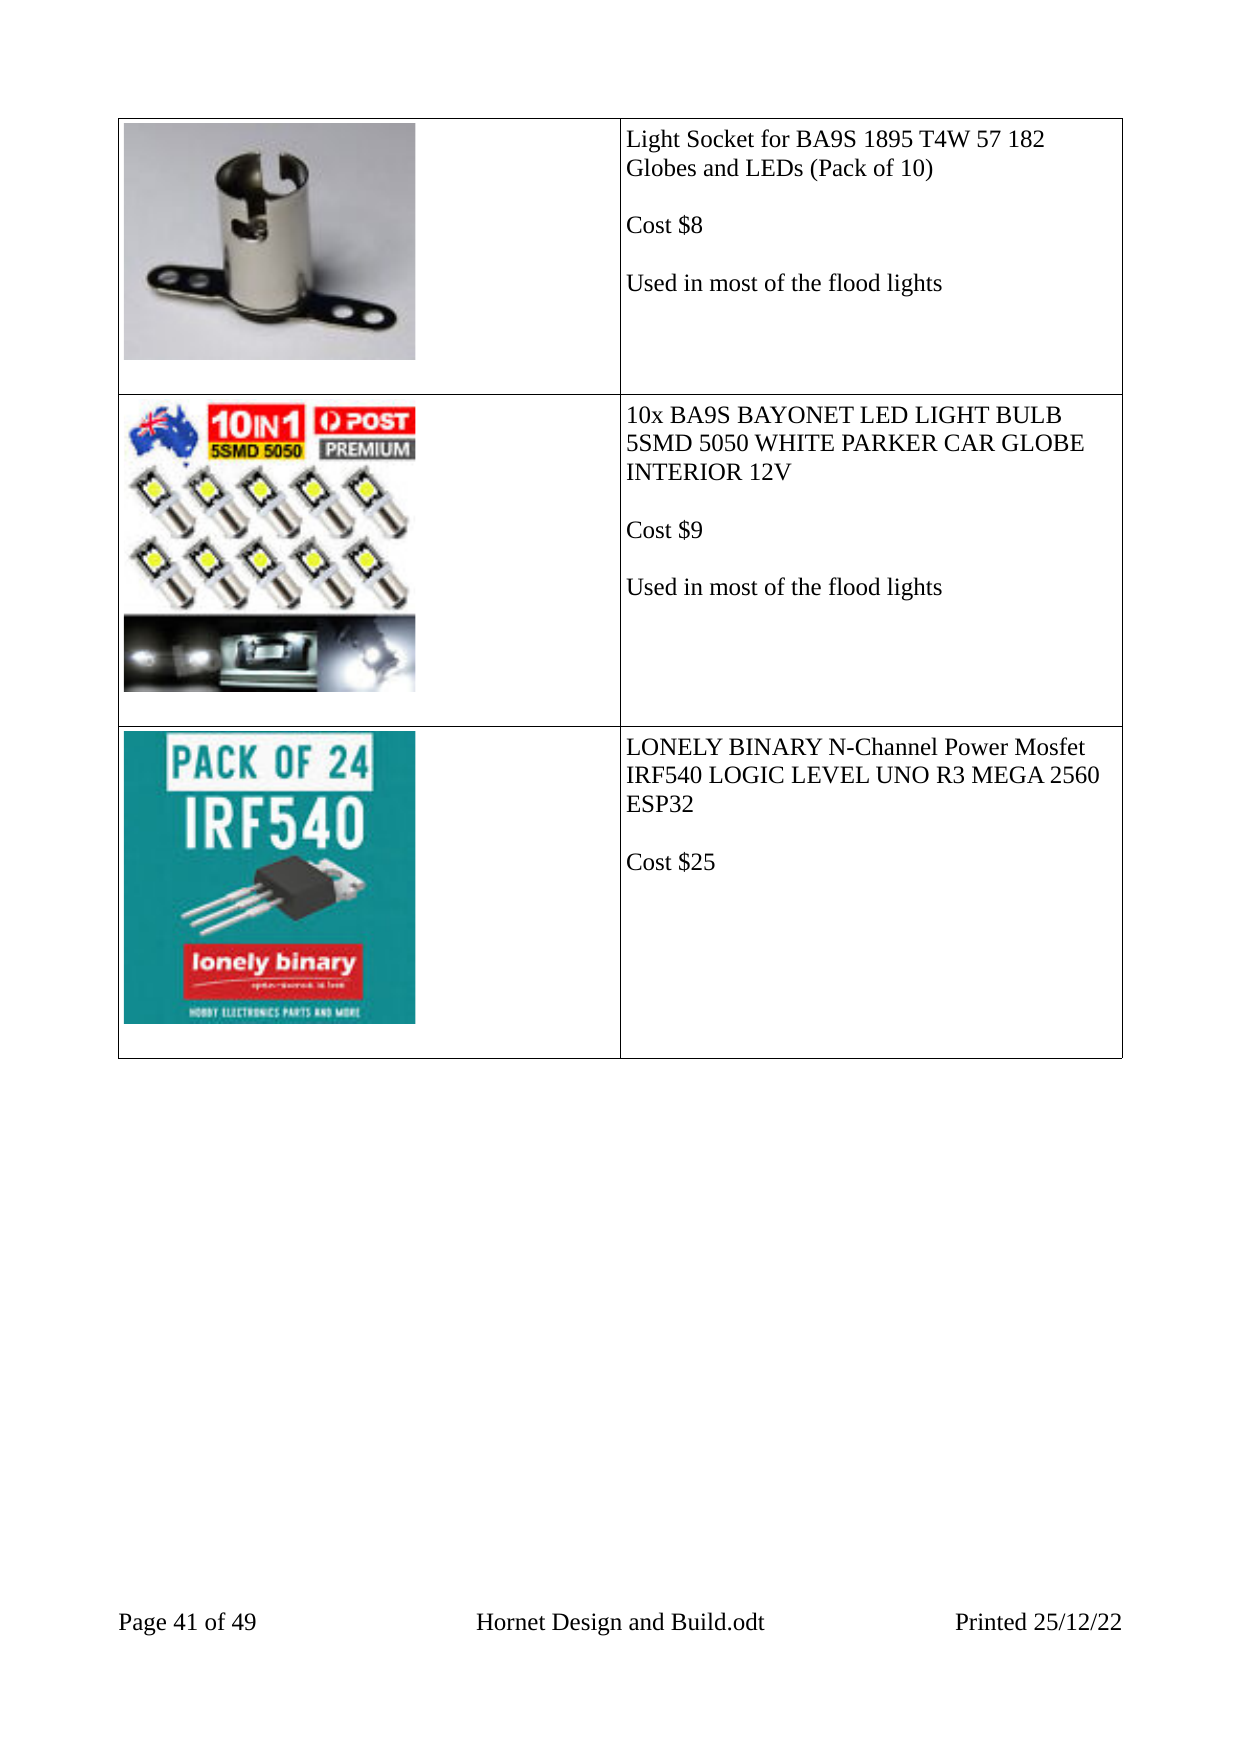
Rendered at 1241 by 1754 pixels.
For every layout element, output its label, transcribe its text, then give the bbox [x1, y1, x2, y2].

table_cell 10x BA9S BAYONET LED LIGHT BULB 5SMD 5050 WHITE PARKER CAR GLOBE INTERIOR 12V Cost $9 Used in most of the flood lights [621, 395, 1122, 726]
picture [123, 731, 416, 1024]
picture [123, 123, 416, 360]
table_cell LONELY BINARY N-Channel Power Mosfet IRF540 LOGIC LEVEL UNO R3 MEGA 2560 ESP32 Cost $25 [621, 727, 1122, 1058]
table_cell [119, 727, 620, 1058]
table_cell [119, 395, 620, 726]
table_cell Light Socket for BA9S 1895 T4W 57 182 Globes and LEDs (Pack of 10) Cost $8 Used in most of the flood lights [621, 119, 1122, 394]
table_cell [119, 119, 620, 394]
picture [123, 399, 416, 692]
